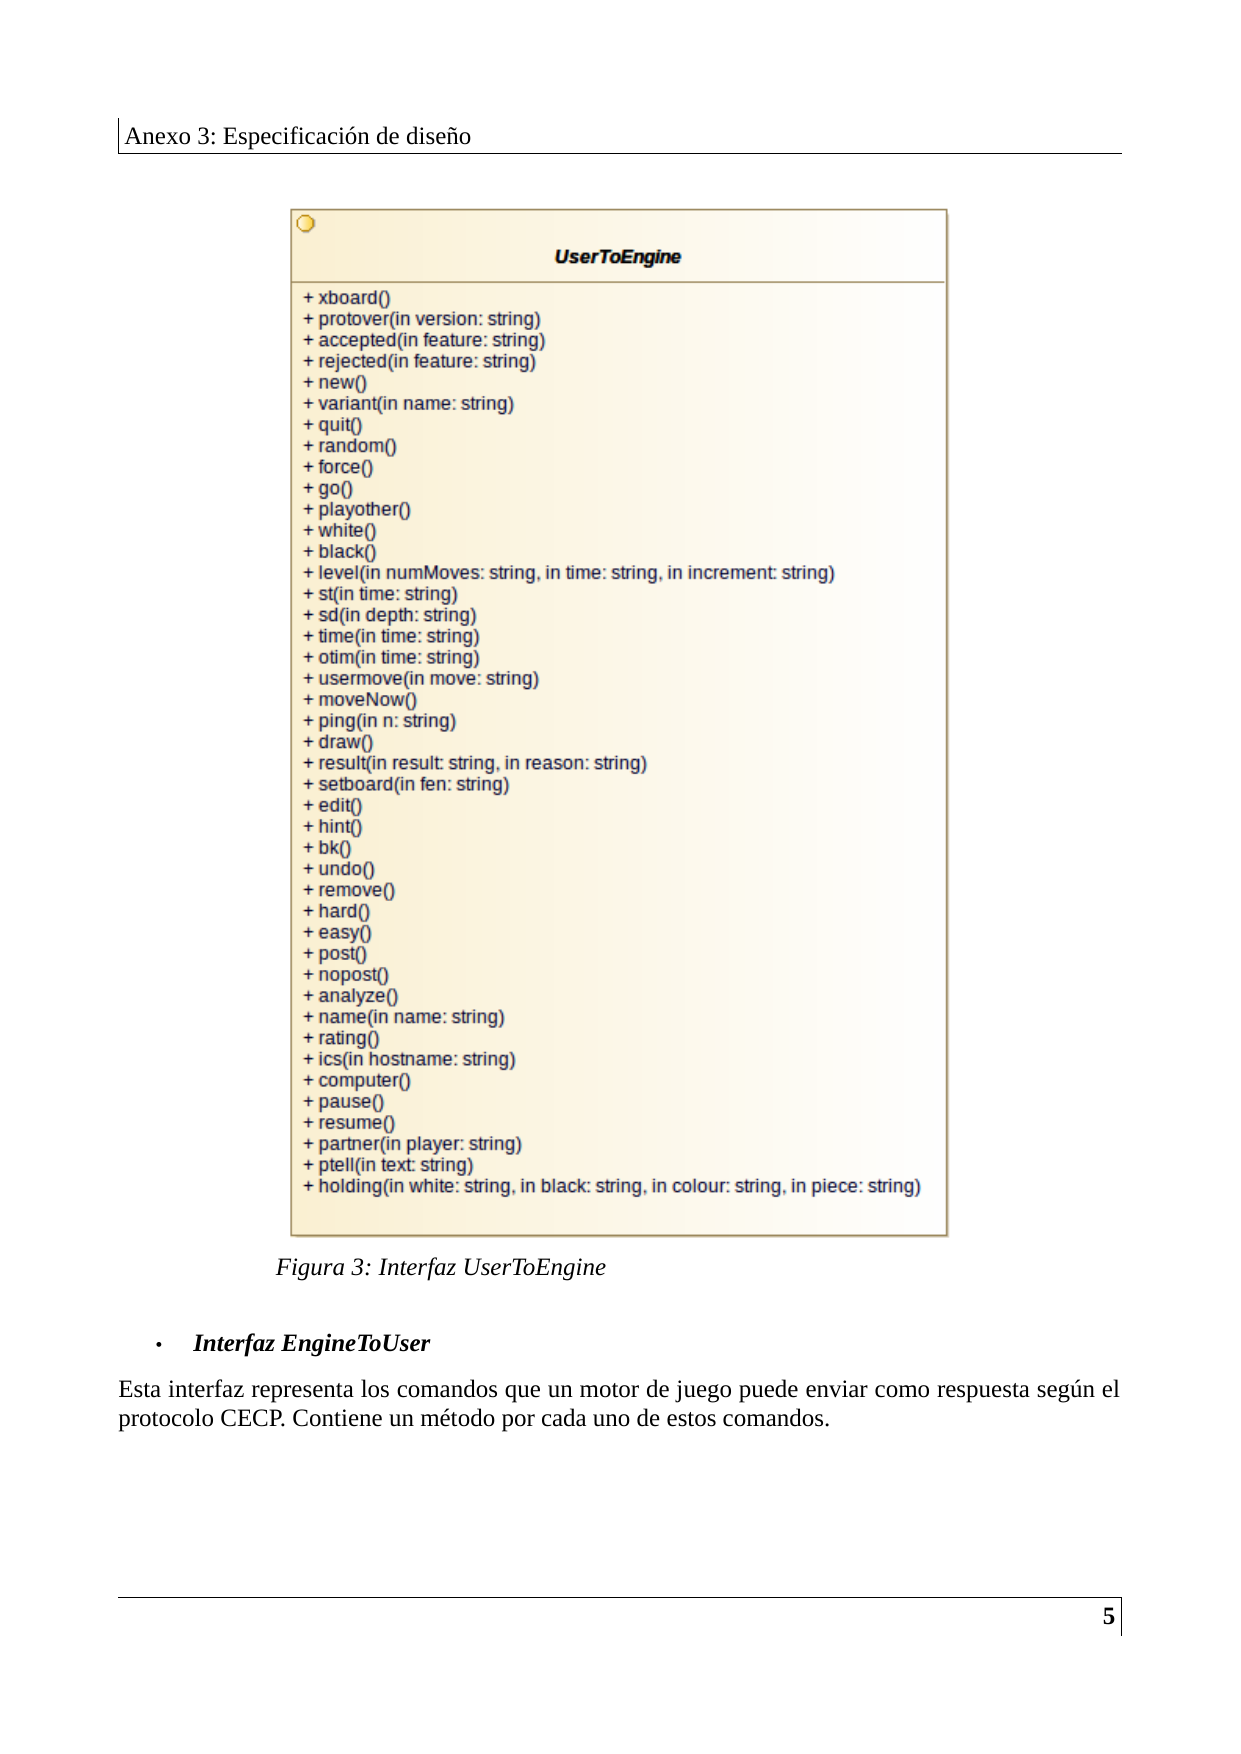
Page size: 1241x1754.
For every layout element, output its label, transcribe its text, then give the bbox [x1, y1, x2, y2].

list Interfaz EngineToUser [156, 1328, 1122, 1356]
text Esta interfaz representa los comandos que un motor de juego puede enviar como respuesta según el protocolo CECP. Contiene un método por cada uno de estos comandos. [118, 1374, 1122, 1432]
picture [275, 195, 965, 1253]
text Figura 3: Interfaz UserToEngine [276, 1253, 965, 1281]
